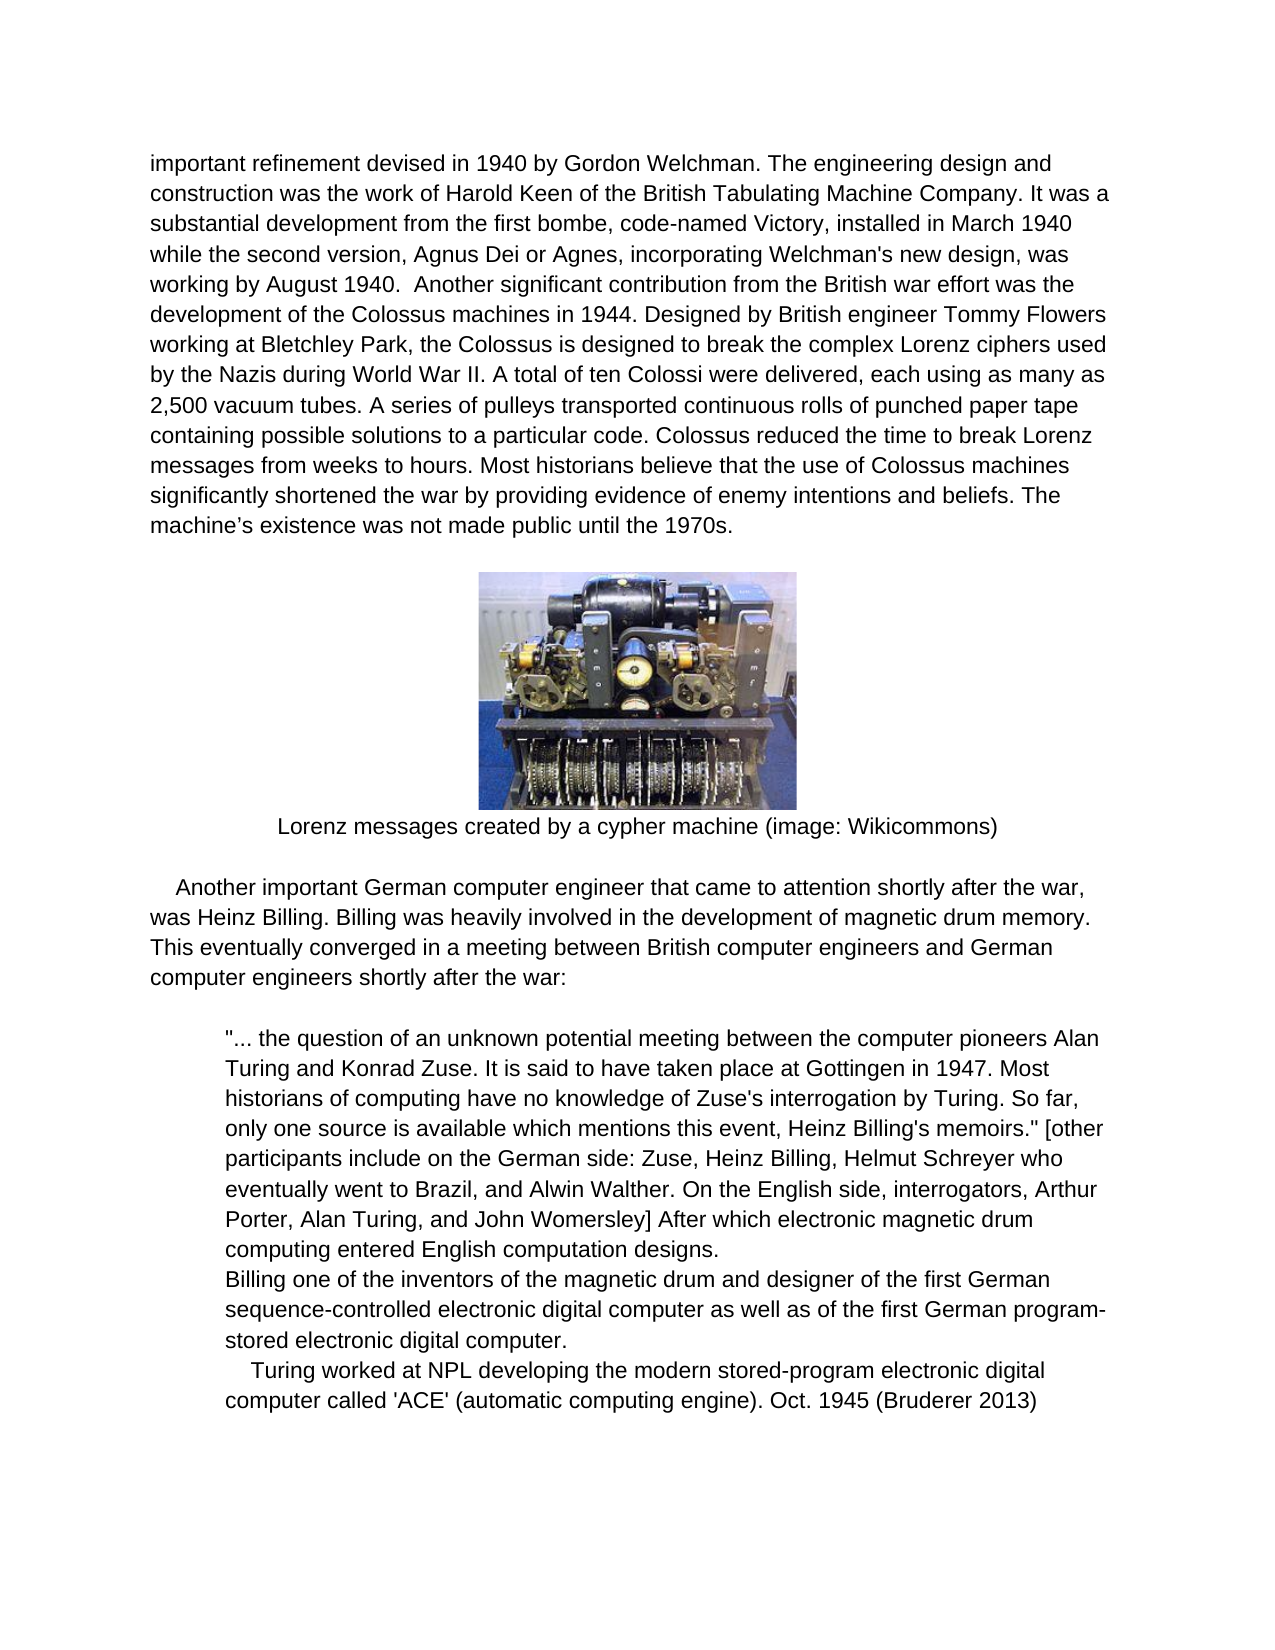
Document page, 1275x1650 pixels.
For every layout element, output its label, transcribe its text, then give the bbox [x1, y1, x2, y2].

text Another important German computer engineer that came to attention shortly after the war, was Heinz Billing. Billing was heavily involved in the development of magnetic drum memory. This eventually converged in a meeting between British computer engineers and German computer engineers shortly after the war: [150, 873, 1125, 991]
text important refinement devised in 1940 by Gordon Welchman. The engineering design and construction was the work of Harold Keen of the British Tabulating Machine Company. It was a substantial development from the first bombe, code-named Victory, installed in March 1940 while the second version, Agnus Dei or Agnes, incorporating Welchman's new design, was working by August 1940. Another significant contribution from the British war effort was the development of the Colossus machines in 1944. Designed by British engineer Tommy Flowers working at Bletchley Park, the Colossus is designed to break the complex Lorenz ciphers used by the Nazis during World War II. A total of ten Colossi were delivered, each using as many as 2,500 vacuum tubes. A series of pulleys transported continuous rolls of punched paper tape containing possible solutions to a particular code. Colossus reduced the time to break Lorenz messages from weeks to hours. Most historians believe that the use of Colossus machines significantly shortened the war by providing evidence of enemy intentions and beliefs. The machine’s existence was not made public until the 1970s. [150, 150, 1125, 569]
text Lorenz messages created by a cypher machine (image: Wikicommons) [150, 813, 1125, 839]
text Turing worked at NPL developing the modern stored-program electronic digital computer called 'ACE' (automatic computing engine). Oct. 1945 (Bruderer 2013) [225, 1357, 1125, 1413]
text Billing one of the inventors of the magnetic drum and designer of the first German sequence-controlled electronic digital computer as well as of the first German program-stored electronic digital computer. [225, 1266, 1125, 1353]
picture [478, 572, 797, 810]
text "... the question of an unknown potential meeting between the computer pioneers Alan Turing and Konrad Zuse. It is said to have taken place at Gottingen in 1947. Most historians of computing have no knowledge of Zuse's interrogation by Turing. So far, only one source is available which mentions this event, Heinz Billing's memoirs." [other participants include on the German side: Zuse, Heinz Billing, Helmut Schreyer who eventually went to Brazil, and Alwin Walther. On the English side, interrogators, Arthur Porter, Alan Turing, and John Womersley] After which electronic magnetic drum computing entered English computation designs. [225, 1024, 1125, 1262]
